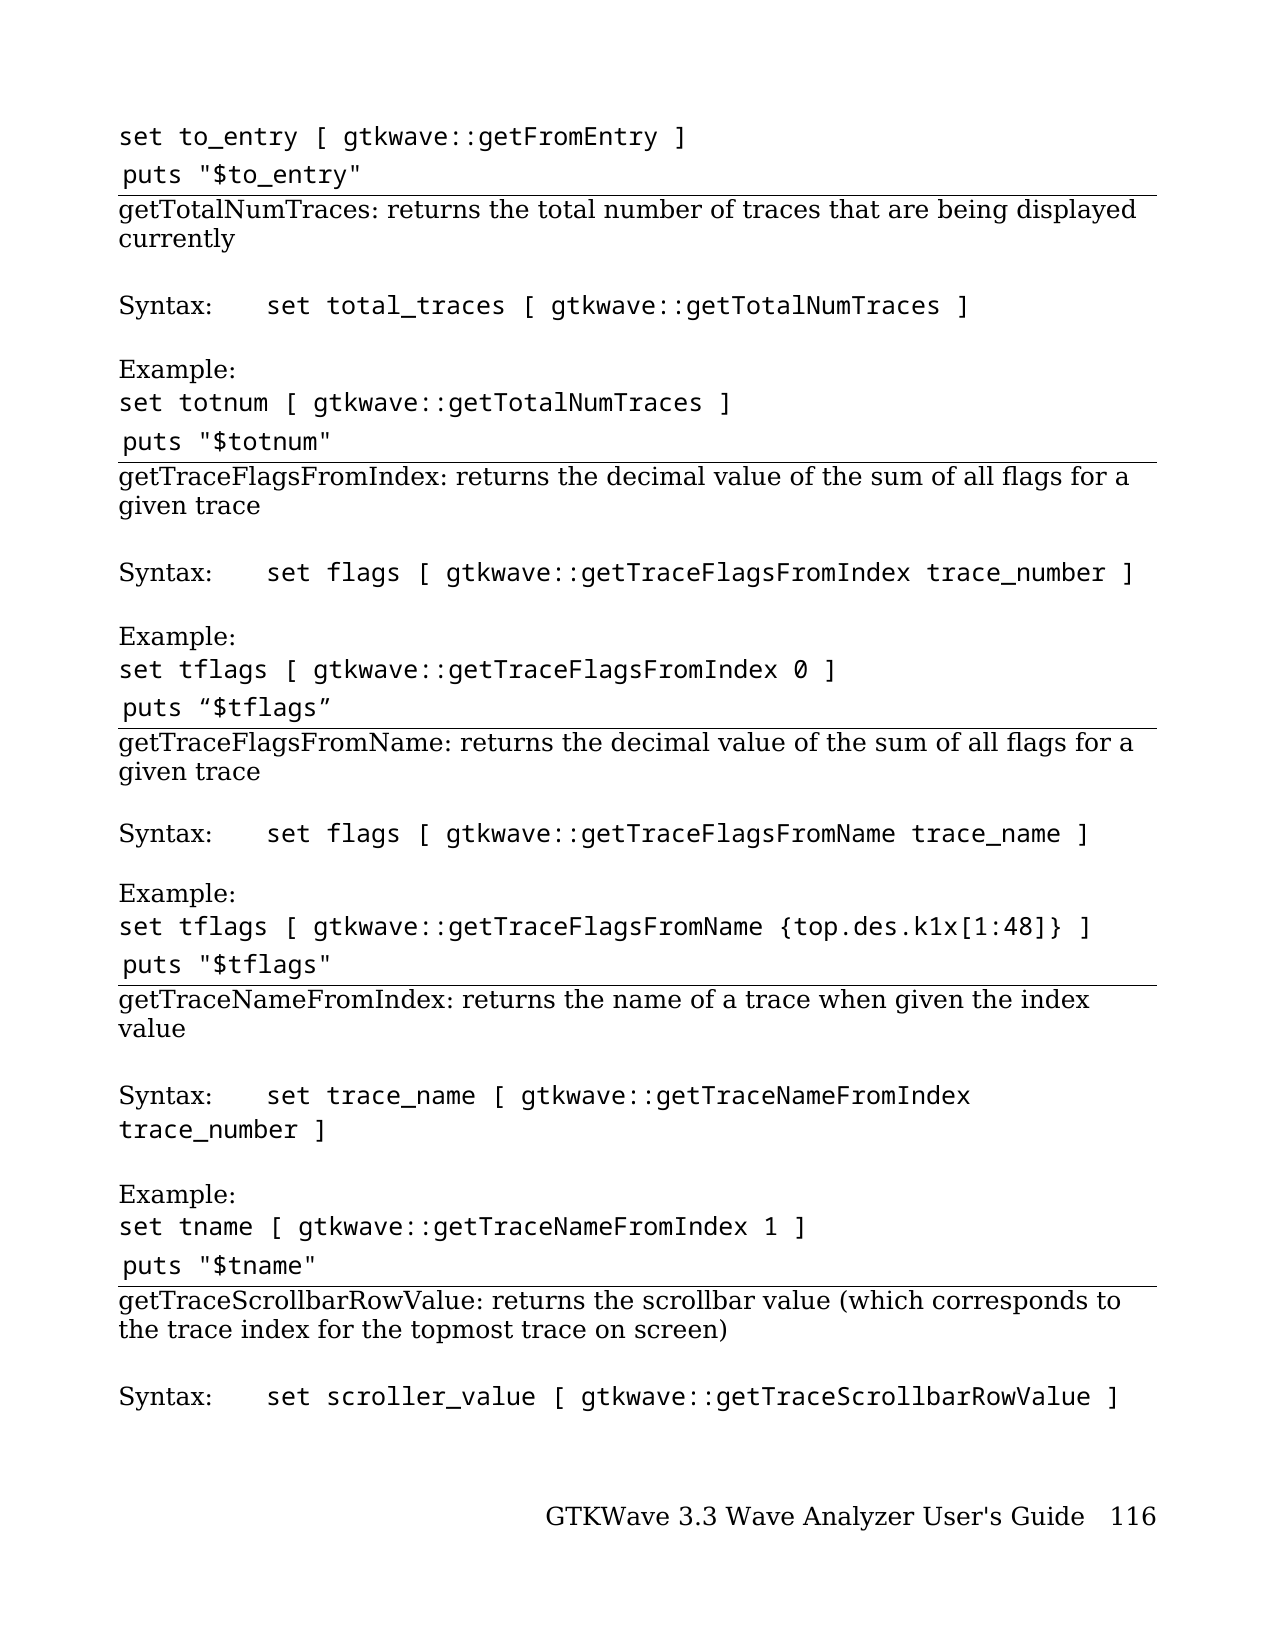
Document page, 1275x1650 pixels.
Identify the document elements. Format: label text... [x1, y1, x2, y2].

text Syntax: set flags [ gtkwave::getTraceFlagsFromIndex trace_number ] [118, 554, 1157, 588]
text getTraceFlagsFromName: returns the decimal value of the sum of all flags for a given trace [118, 729, 1157, 787]
text Example: [118, 356, 1157, 385]
text getTraceNameFromIndex: returns the name of a trace when given the index value [118, 986, 1157, 1044]
text puts "$tflags" [118, 942, 1157, 985]
text set totnum [ gtkwave::getTotalNumTraces ] [118, 385, 1157, 419]
text puts "$to_entry" [118, 152, 1157, 195]
text getTraceFlagsFromIndex: returns the decimal value of the sum of all flags for a given trace [118, 463, 1157, 520]
text Example: [118, 879, 1157, 908]
text getTraceScrollbarRowValue: returns the scrollbar value (which corresponds to the trace index for the topmost trace on screen) [118, 1287, 1157, 1344]
text set to_entry [ gtkwave::getFromEntry ] [118, 118, 1157, 152]
text Syntax: set flags [ gtkwave::getTraceFlagsFromName trace_name ] [118, 816, 1157, 850]
text puts “$tflags” [118, 686, 1157, 728]
text Example: [118, 1180, 1157, 1209]
text set tname [ gtkwave::getTraceNameFromIndex 1 ] [118, 1209, 1157, 1243]
text set tflags [ gtkwave::getTraceFlagsFromName {top.des.k1x[1:48]} ] [118, 908, 1157, 942]
text Syntax: set scroller_value [ gtkwave::getTraceScrollbarRowValue ] [118, 1378, 1157, 1412]
text Syntax: set total_traces [ gtkwave::getTotalNumTraces ] [118, 287, 1157, 322]
text puts "$tname" [118, 1243, 1157, 1286]
text puts "$totnum" [118, 419, 1157, 462]
text Syntax: set trace_name [ gtkwave::getTraceNameFromIndex trace_number ] [118, 1078, 1157, 1146]
text Example: [118, 622, 1157, 651]
text getTotalNumTraces: returns the total number of traces that are being displayed currently [118, 196, 1157, 253]
text set tflags [ gtkwave::getTraceFlagsFromIndex 0 ] [118, 651, 1157, 686]
